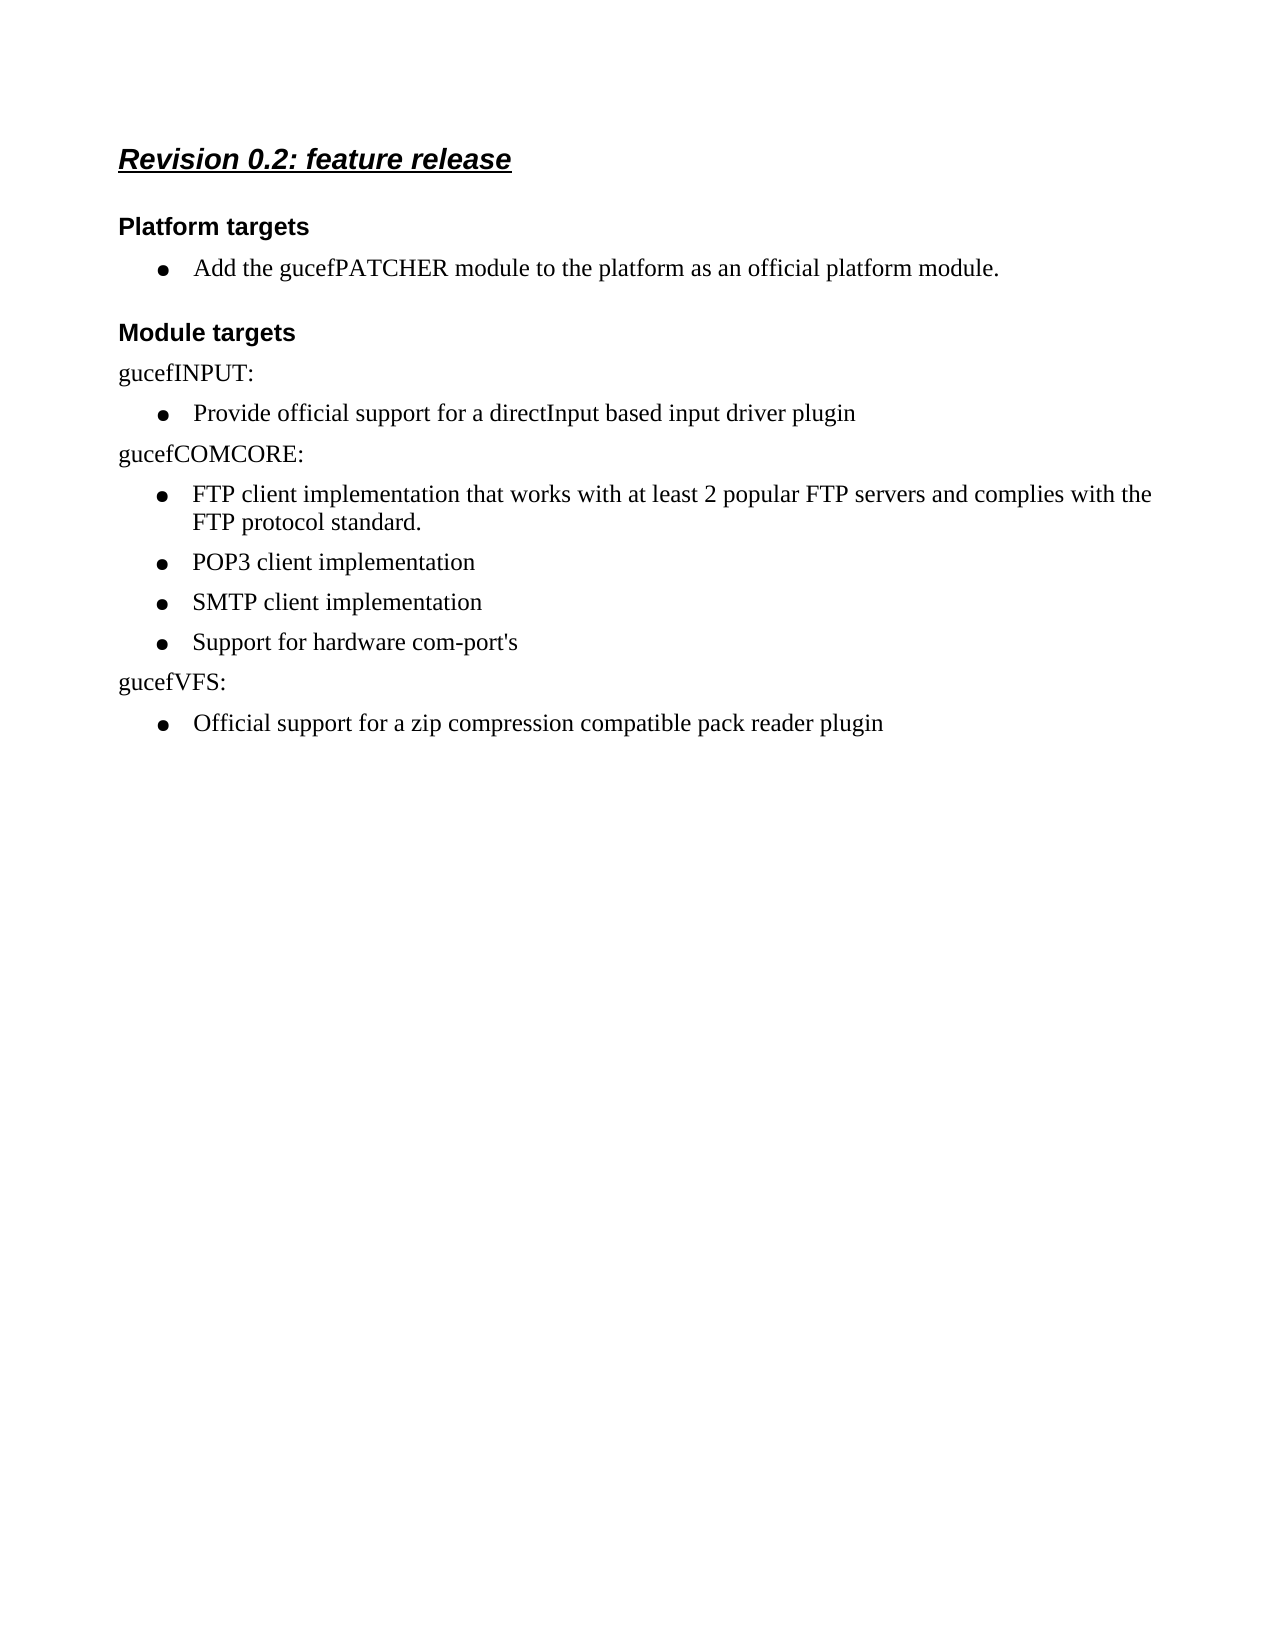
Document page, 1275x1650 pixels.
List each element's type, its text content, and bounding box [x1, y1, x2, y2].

text gucefCOMCORE: [118, 440, 1157, 467]
list SMTP client implementation [154, 588, 1157, 616]
list POP3 client implementation [154, 548, 1157, 576]
list Provide official support for a directInput based input driver plugin [156, 399, 1157, 427]
subtitle Revision 0.2: feature release [118, 143, 1157, 176]
list Add the gucefPATCHER module to the platform as an official platform module. [156, 254, 1157, 281]
text gucefVFS: [118, 668, 1157, 696]
subtitle Platform targets [118, 213, 1157, 241]
list FTP client implementation that works with at least 2 popular FTP servers and complies with the FTP protocol standard. [154, 480, 1157, 535]
subtitle Module targets [118, 319, 1157, 347]
list Official support for a zip compression compatible pack reader plugin [156, 709, 1157, 736]
text gucefINPUT: [118, 359, 1157, 387]
list Support for hardware com-port's [154, 628, 1157, 656]
